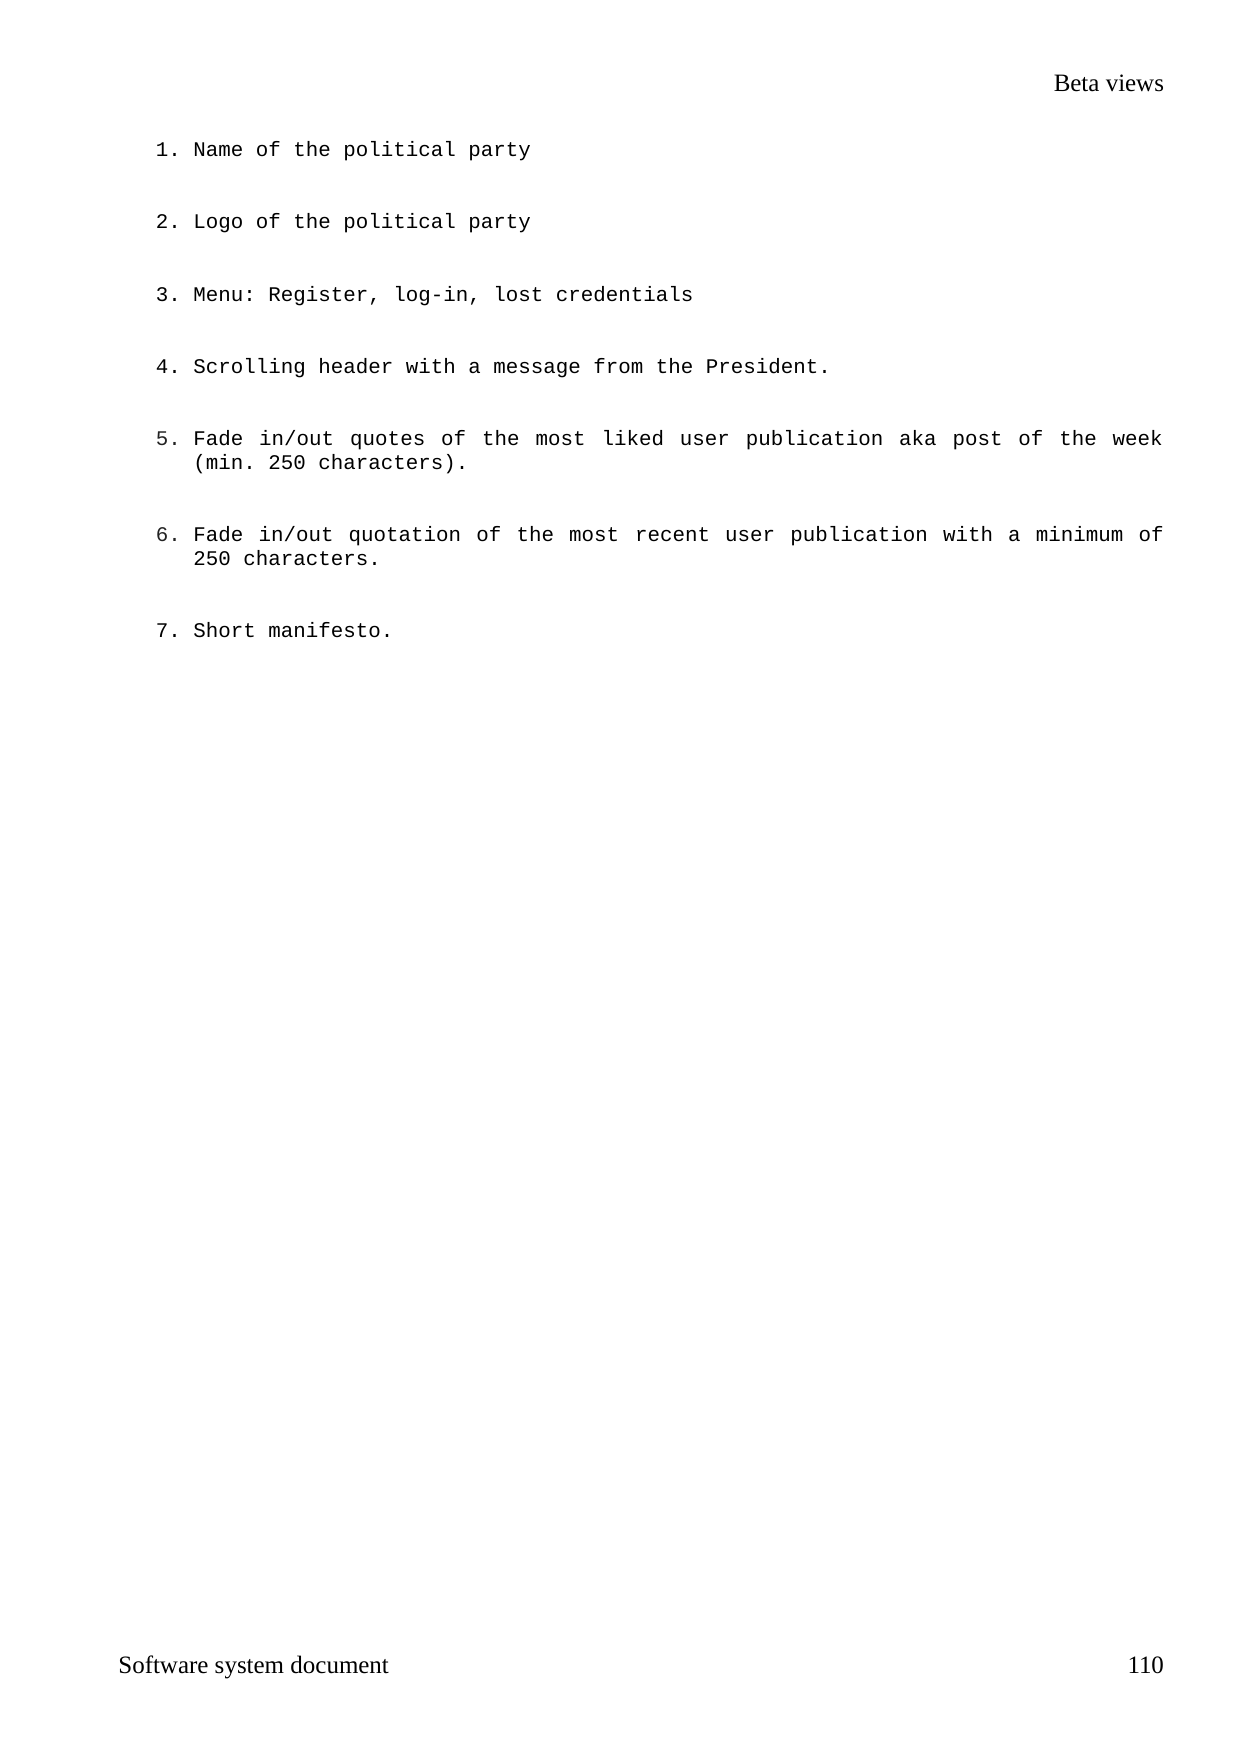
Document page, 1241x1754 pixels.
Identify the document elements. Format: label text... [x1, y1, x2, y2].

list Fade in/out quotes of the most liked user publication aka post of the week (min. 250 characters). [156, 428, 1164, 476]
list Logo of the political party [156, 212, 1164, 235]
list Short manifesto. [156, 620, 1164, 644]
list Scrolling header with a message from the President. [156, 356, 1164, 380]
list Menu: Register, log-in, lost credentials [156, 284, 1164, 307]
list Name of the political party [156, 139, 1164, 163]
list Fade in/out quotation of the most recent user publication with a minimum of 250 characters. [156, 524, 1164, 572]
